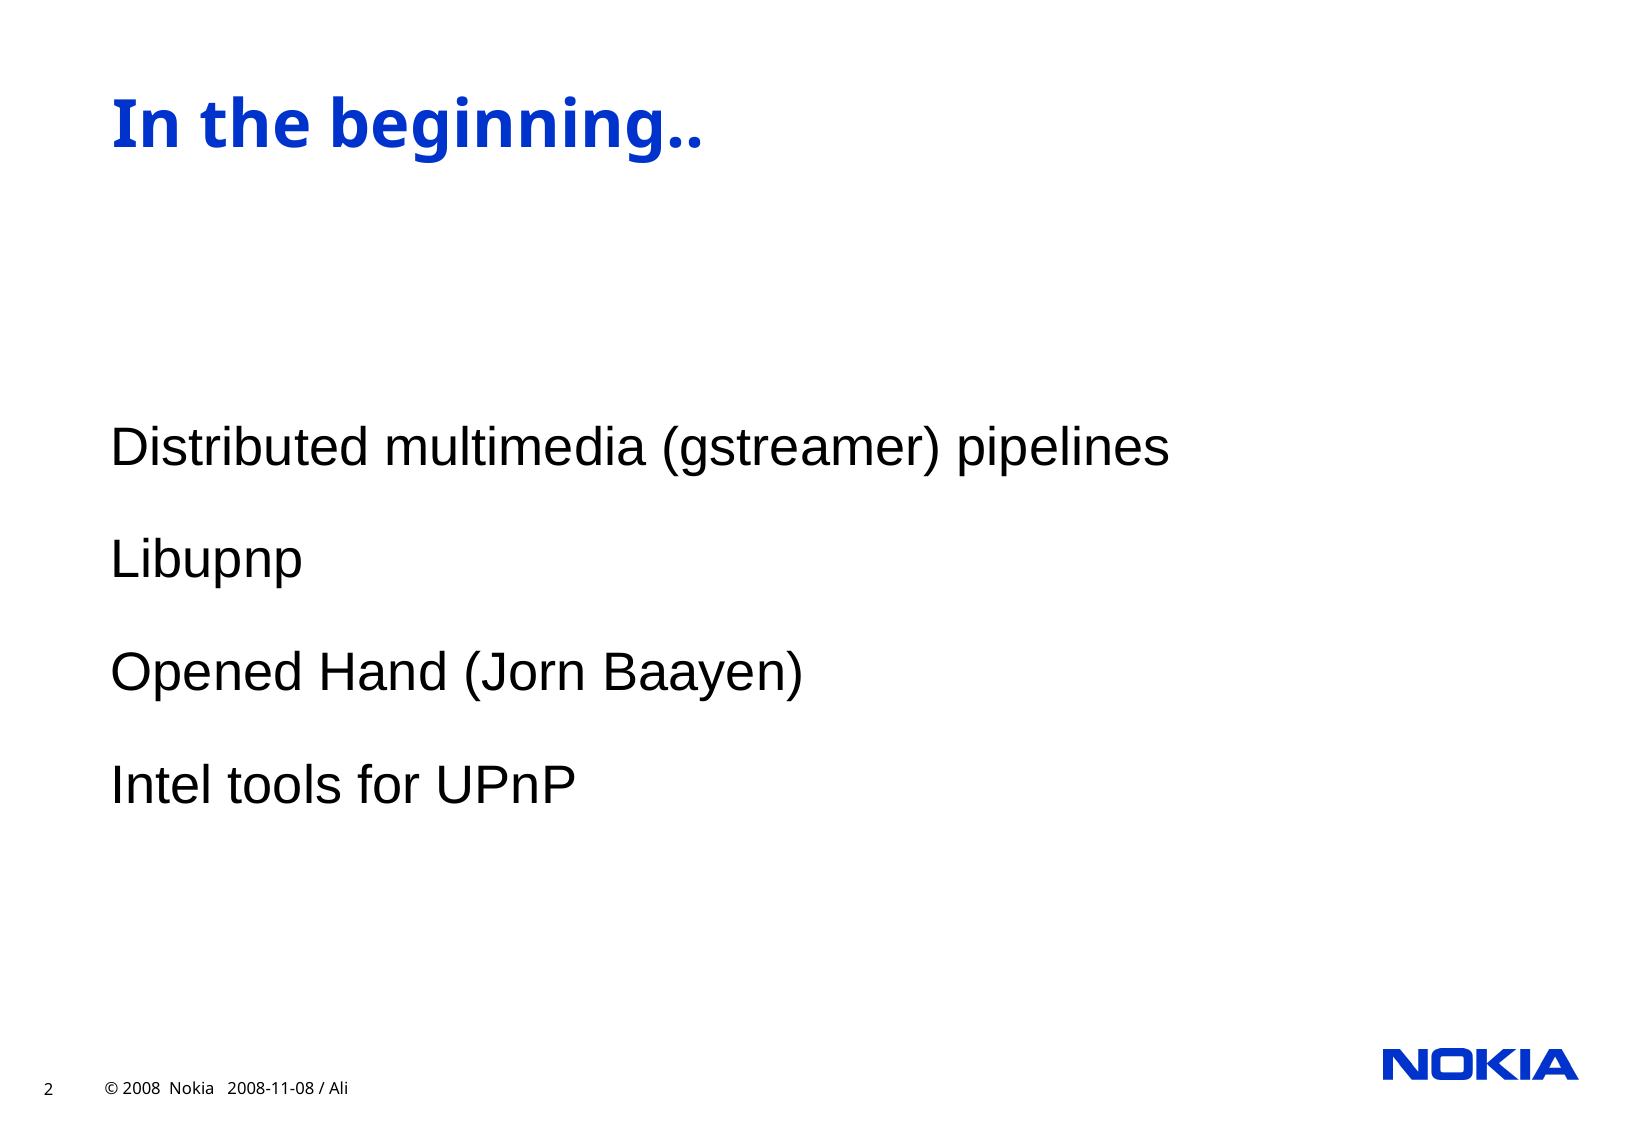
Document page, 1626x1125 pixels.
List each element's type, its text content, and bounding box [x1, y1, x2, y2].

picture [1383, 1048, 1579, 1080]
text_box Distributed multimedia (gstreamer) pipelines Libupnp Opened Hand (Jorn Baayen) Intel tools for UPnP [75, 225, 1515, 976]
title In the beginning.. [112, 17, 1525, 225]
